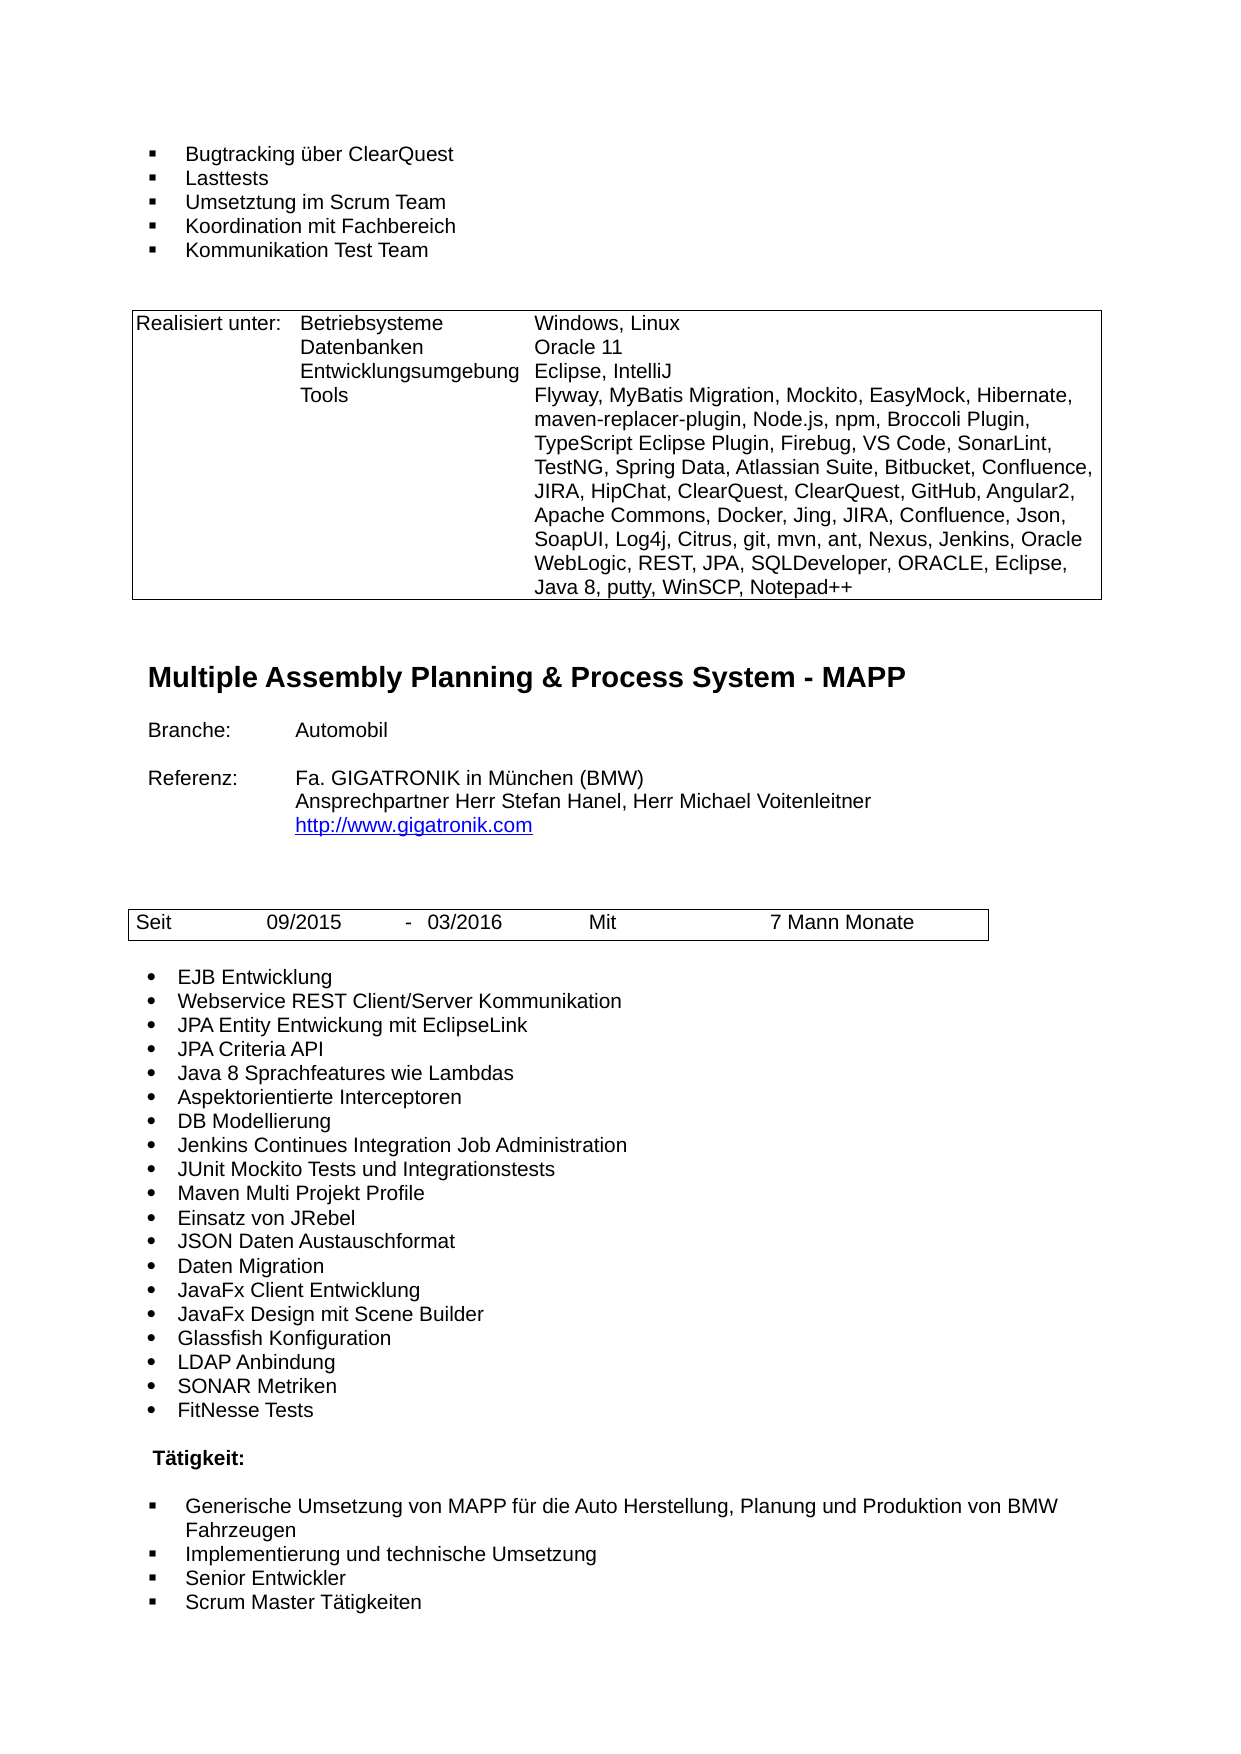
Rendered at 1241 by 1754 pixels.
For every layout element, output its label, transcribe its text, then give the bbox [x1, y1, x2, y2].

list Java 8 Sprachfeatures wie Lambdas [148, 1061, 1110, 1085]
list Generische Umsetzung von MAPP für die Auto Herstellung, Planung und Produktion von BMW Fahrzeugen [148, 1494, 1110, 1542]
table_header Mit [581, 910, 762, 940]
list DB Modellierung [148, 1109, 1110, 1133]
list Koordination mit Fachbereich [148, 214, 1110, 238]
text Referenz: Fa. GIGATRONIK in München (BMW) [148, 765, 1110, 789]
table_header 7 Mann Monate [763, 910, 988, 940]
table_cell [133, 359, 297, 598]
list JPA Criteria API [148, 1037, 1110, 1061]
list Daten Migration [148, 1253, 1110, 1277]
list JPA Entity Entwickung mit EclipseLink [148, 1013, 1110, 1037]
list Aspektorientierte Interceptoren [148, 1085, 1110, 1109]
list Glassfish Konfiguration [148, 1326, 1110, 1350]
table_header 03/2016 [420, 910, 581, 940]
list Kommunikation Test Team [148, 238, 1110, 262]
list JSON Daten Austauschformat [148, 1229, 1110, 1253]
text http://www.gigatronik.com [221, 813, 1110, 837]
table_header Seit [129, 910, 259, 940]
list JUnit Mockito Tests und Integrationstests [148, 1157, 1110, 1181]
text Tätigkeit: [152, 1446, 1110, 1470]
list Webservice REST Client/Server Kommunikation [148, 989, 1110, 1013]
list FitNesse Tests [148, 1398, 1110, 1422]
table_header Windows, Linux Oracle 11 [531, 311, 1101, 359]
table_header - [398, 910, 420, 940]
list LDAP Anbindung [148, 1350, 1110, 1374]
table_cell Entwicklungsumgebung Tools [297, 359, 531, 598]
list Bugtracking über ClearQuest [148, 142, 1110, 166]
text Ansprechpartner Herr Stefan Hanel, Herr Michael Voitenleitner [148, 789, 1110, 813]
list JavaFx Client Entwicklung [148, 1277, 1110, 1302]
list Jenkins Continues Integration Job Administration [148, 1133, 1110, 1157]
list EJB Entwicklung [148, 965, 1110, 989]
table_cell Eclipse, IntelliJ Flyway, MyBatis Migration, Mockito, EasyMock, Hibernate, maven-replacer-plugin, Node.js, npm, Broccoli Plugin, TypeScript Eclipse Plugin, Firebug, VS Code, SonarLint, TestNG, Spring Data, Atlassian Suite, Bitbucket, Confluence, JIRA, HipChat, ClearQuest, ClearQuest, GitHub, Angular2, Apache Commons, Docker, Jing, JIRA, Confluence, Json, SoapUI, Log4j, Citrus, git, mvn, ant, Nexus, Jenkins, Oracle WebLogic, REST, JPA, SQLDeveloper, ORACLE, Eclipse, Java 8, putty, WinSCP, Notepad++ [531, 359, 1101, 598]
list Senior Entwickler [148, 1566, 1110, 1590]
table_header Realisiert unter: [133, 311, 297, 359]
text Branche: Automobil [148, 717, 1110, 741]
list Lasttests [148, 166, 1110, 190]
list Umsetztung im Scrum Team [148, 190, 1110, 214]
table_header 09/2015 [259, 910, 398, 940]
list Einsatz von JRebel [148, 1205, 1110, 1229]
list Scrum Master Tätigkeiten [148, 1590, 1110, 1614]
subtitle Multiple Assembly Planning & Process System - MAPP [148, 660, 1110, 693]
list SONAR Metriken [148, 1374, 1110, 1398]
list JavaFx Design mit Scene Builder [148, 1302, 1110, 1326]
table_header Betriebsysteme Datenbanken [297, 311, 531, 359]
list Implementierung und technische Umsetzung [148, 1542, 1110, 1566]
list Maven Multi Projekt Profile [148, 1181, 1110, 1205]
